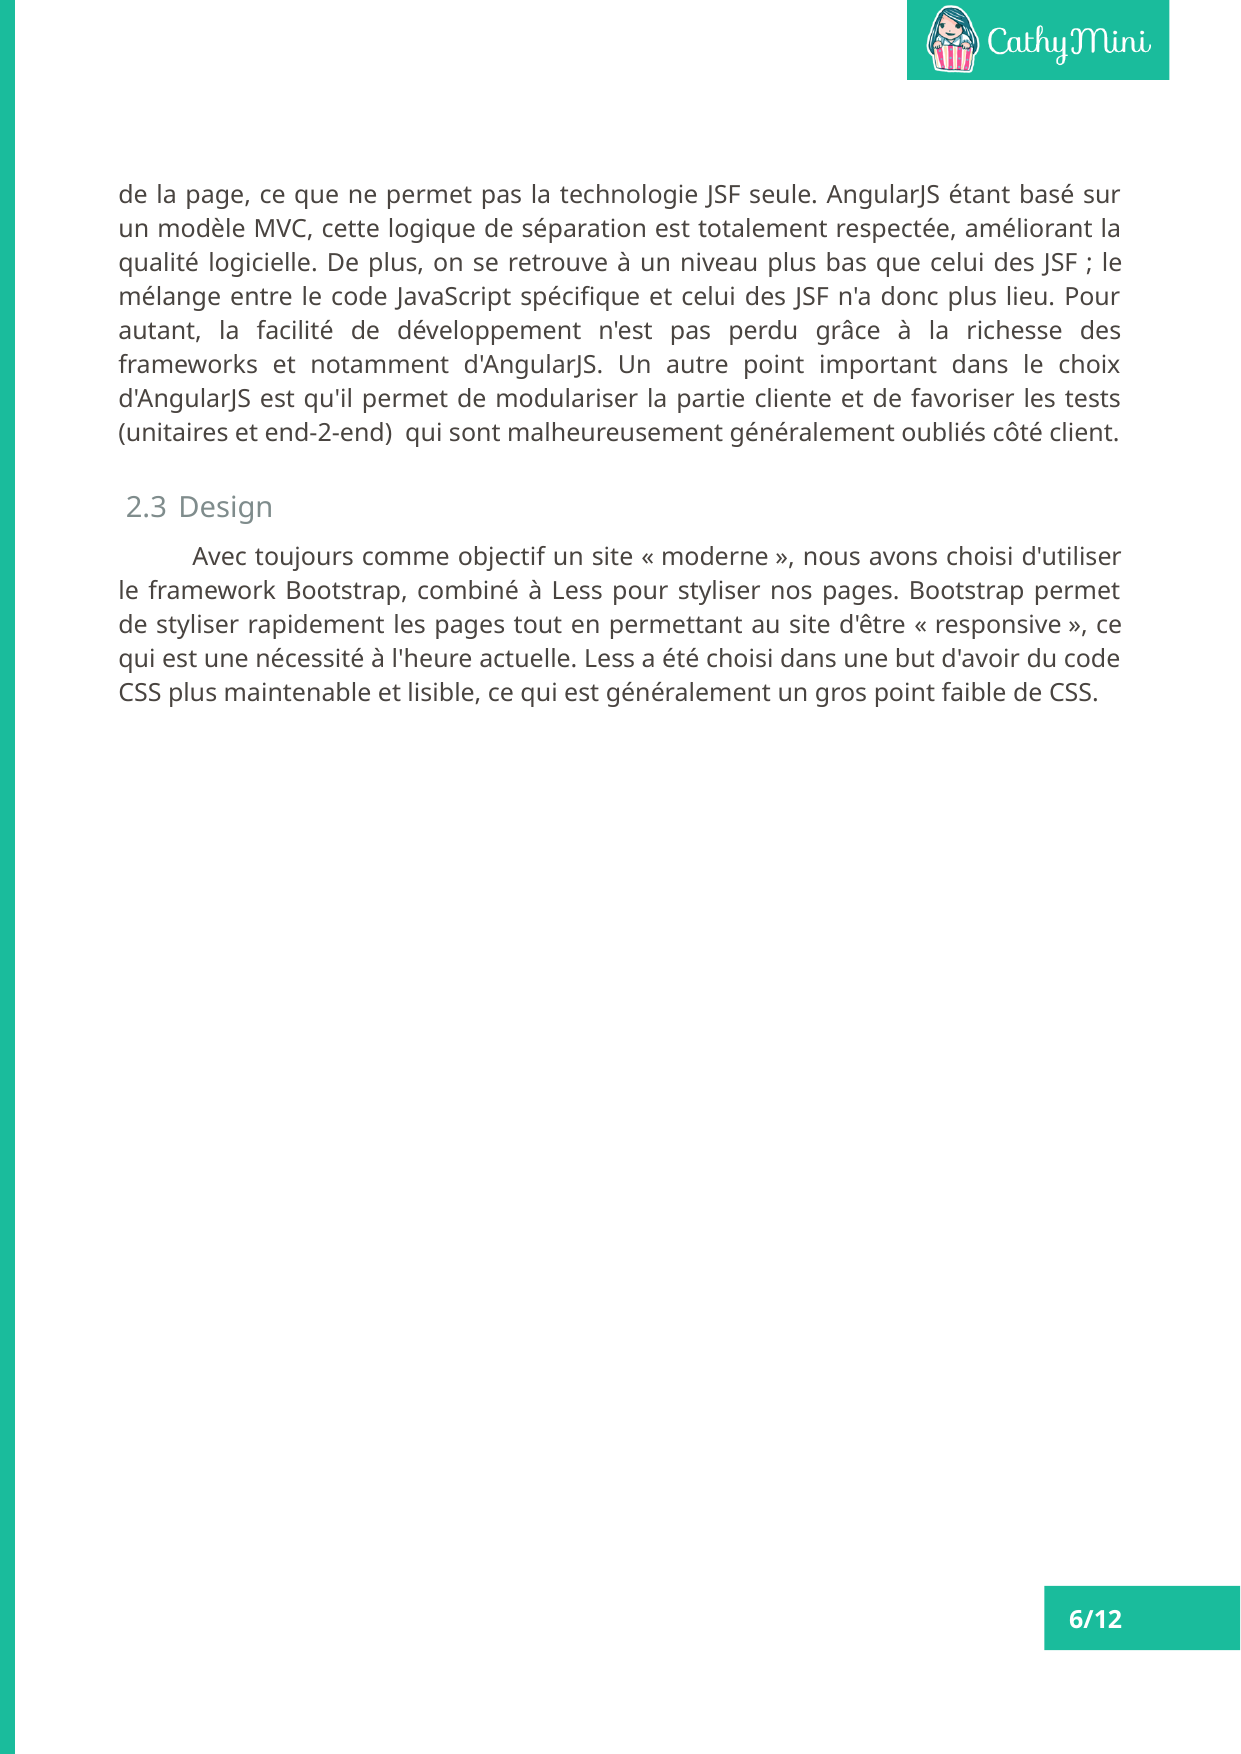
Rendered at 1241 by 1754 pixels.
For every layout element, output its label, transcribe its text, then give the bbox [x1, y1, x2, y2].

text Avec toujours comme objectif un site « moderne », nous avons choisi d'utiliser le framework Bootstrap, combiné à Less pour styliser nos pages. Bootstrap permet de styliser rapidement les pages tout en permettant au site d'être « responsive », ce qui est une nécessité à l'heure actuelle. Less a été choisi dans une but d'avoir du code CSS plus maintenable et lisible, ce qui est généralement un gros point faible de CSS. [118, 538, 1122, 709]
subtitle Design [118, 486, 1122, 526]
text de la page, ce que ne permet pas la technologie JSF seule. AngularJS étant basé sur un modèle MVC, cette logique de séparation est totalement respectée, améliorant la qualité logicielle. De plus, on se retrouve à un niveau plus bas que celui des JSF ; le mélange entre le code JavaScript spécifique et celui des JSF n'a donc plus lieu. Pour autant, la facilité de développement n'est pas perdu grâce à la richesse des frameworks et notamment d'AngularJS. Un autre point important dans le choix d'AngularJS est qu'il permet de modulariser la partie cliente et de favoriser les tests (unitaires et end-2-end) qui sont malheureusement généralement oubliés côté client. [118, 176, 1122, 449]
